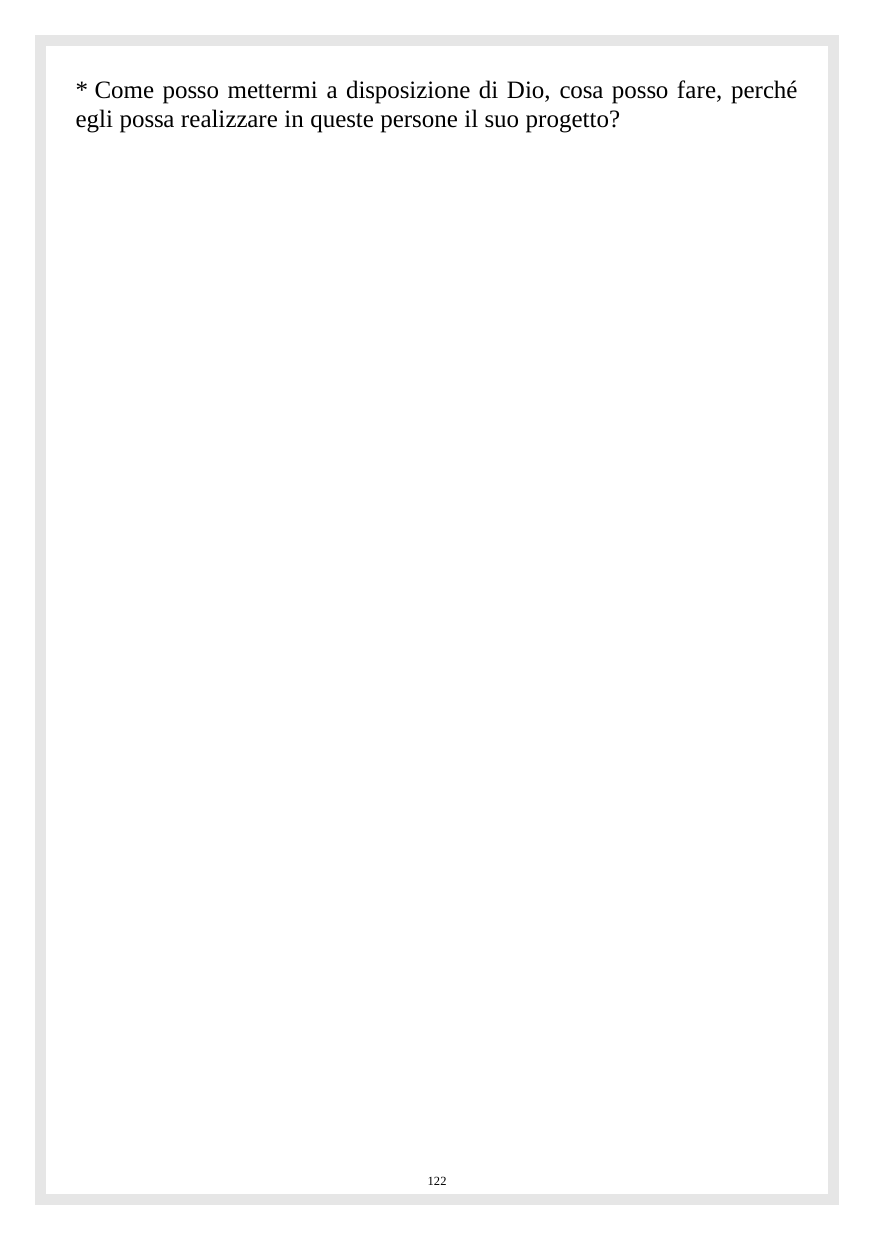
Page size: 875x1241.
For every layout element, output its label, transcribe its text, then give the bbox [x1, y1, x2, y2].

text * Come posso mettermi a disposizione di Dio, cosa posso fare, perché egli possa realizzare in queste persone il suo progetto? [75, 75, 799, 133]
